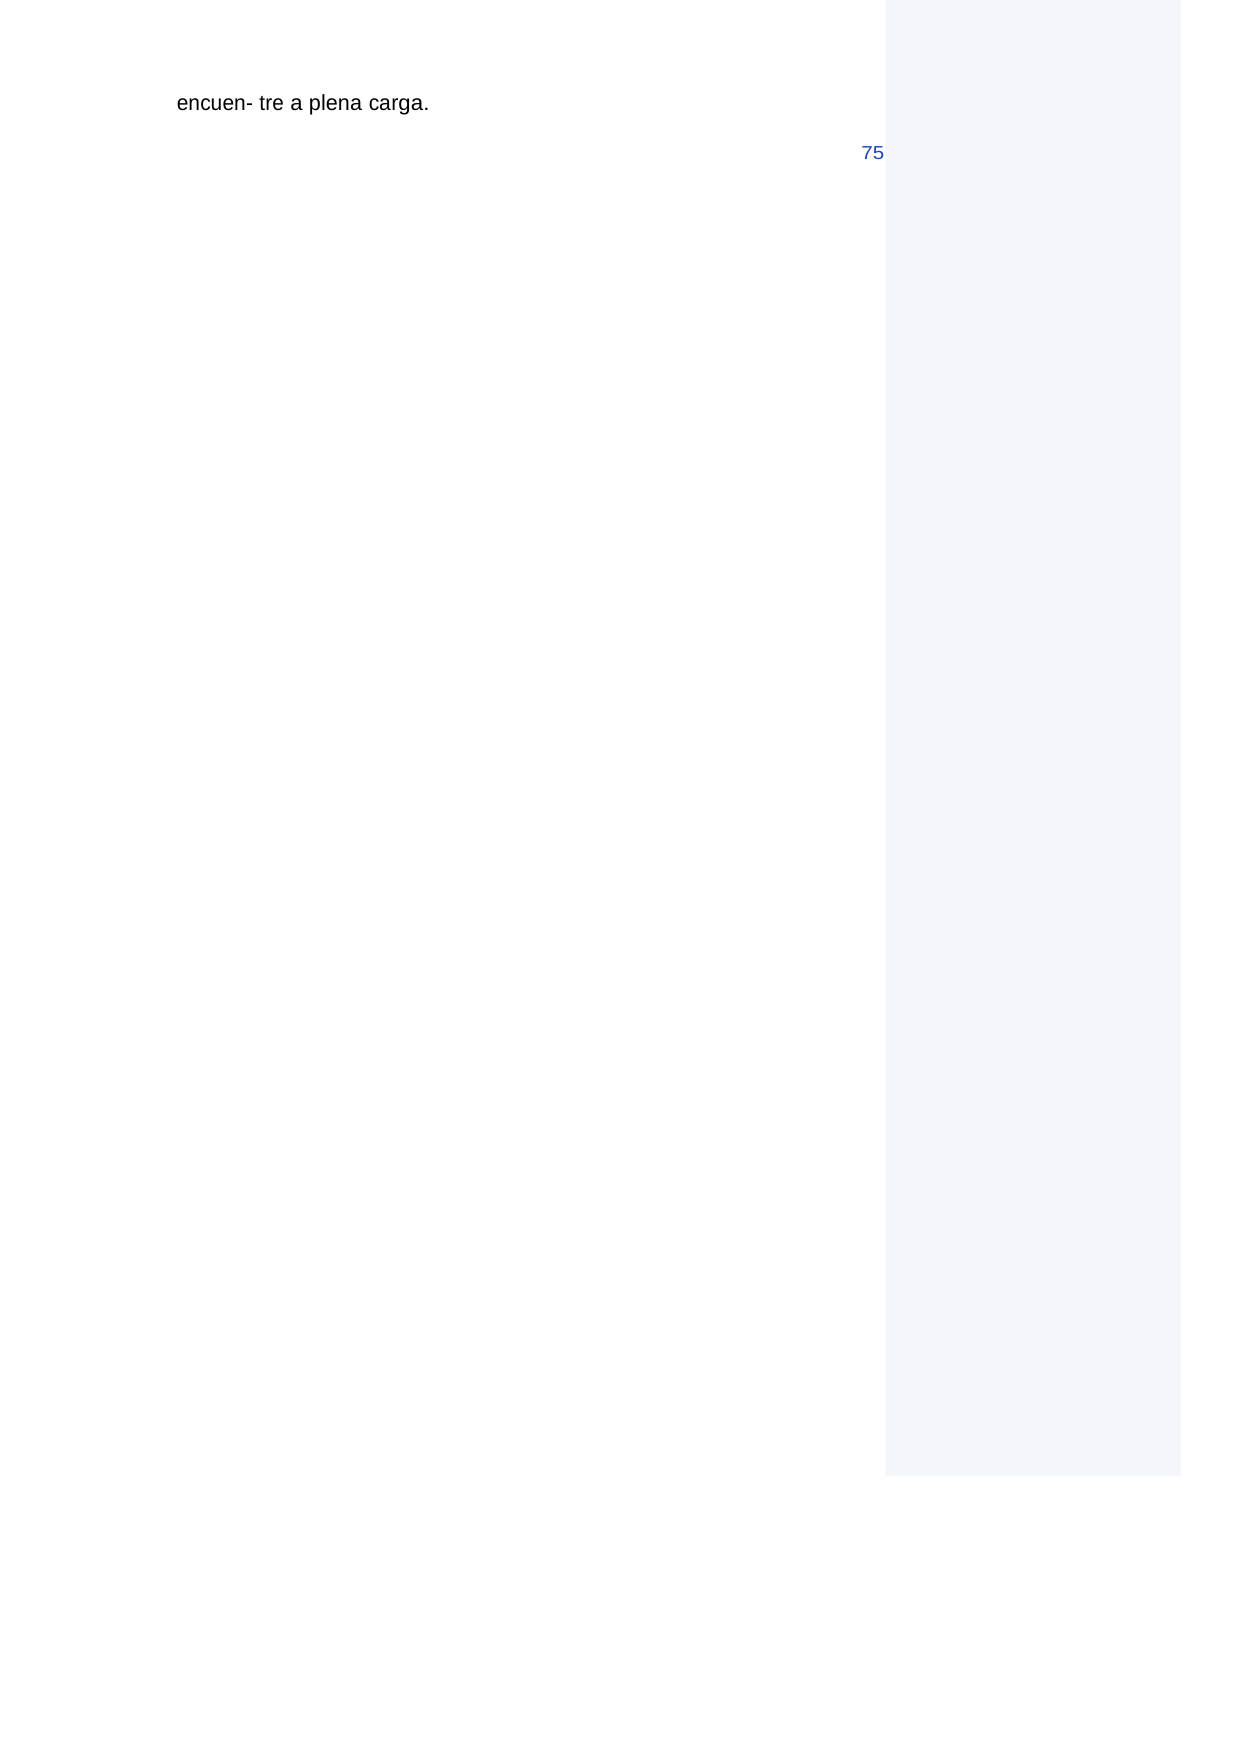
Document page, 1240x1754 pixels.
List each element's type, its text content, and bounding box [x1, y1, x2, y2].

text 75 [861, 142, 885, 164]
text [1181, 142, 1192, 164]
text encuen- tre a plena carga. [177, 89, 828, 115]
